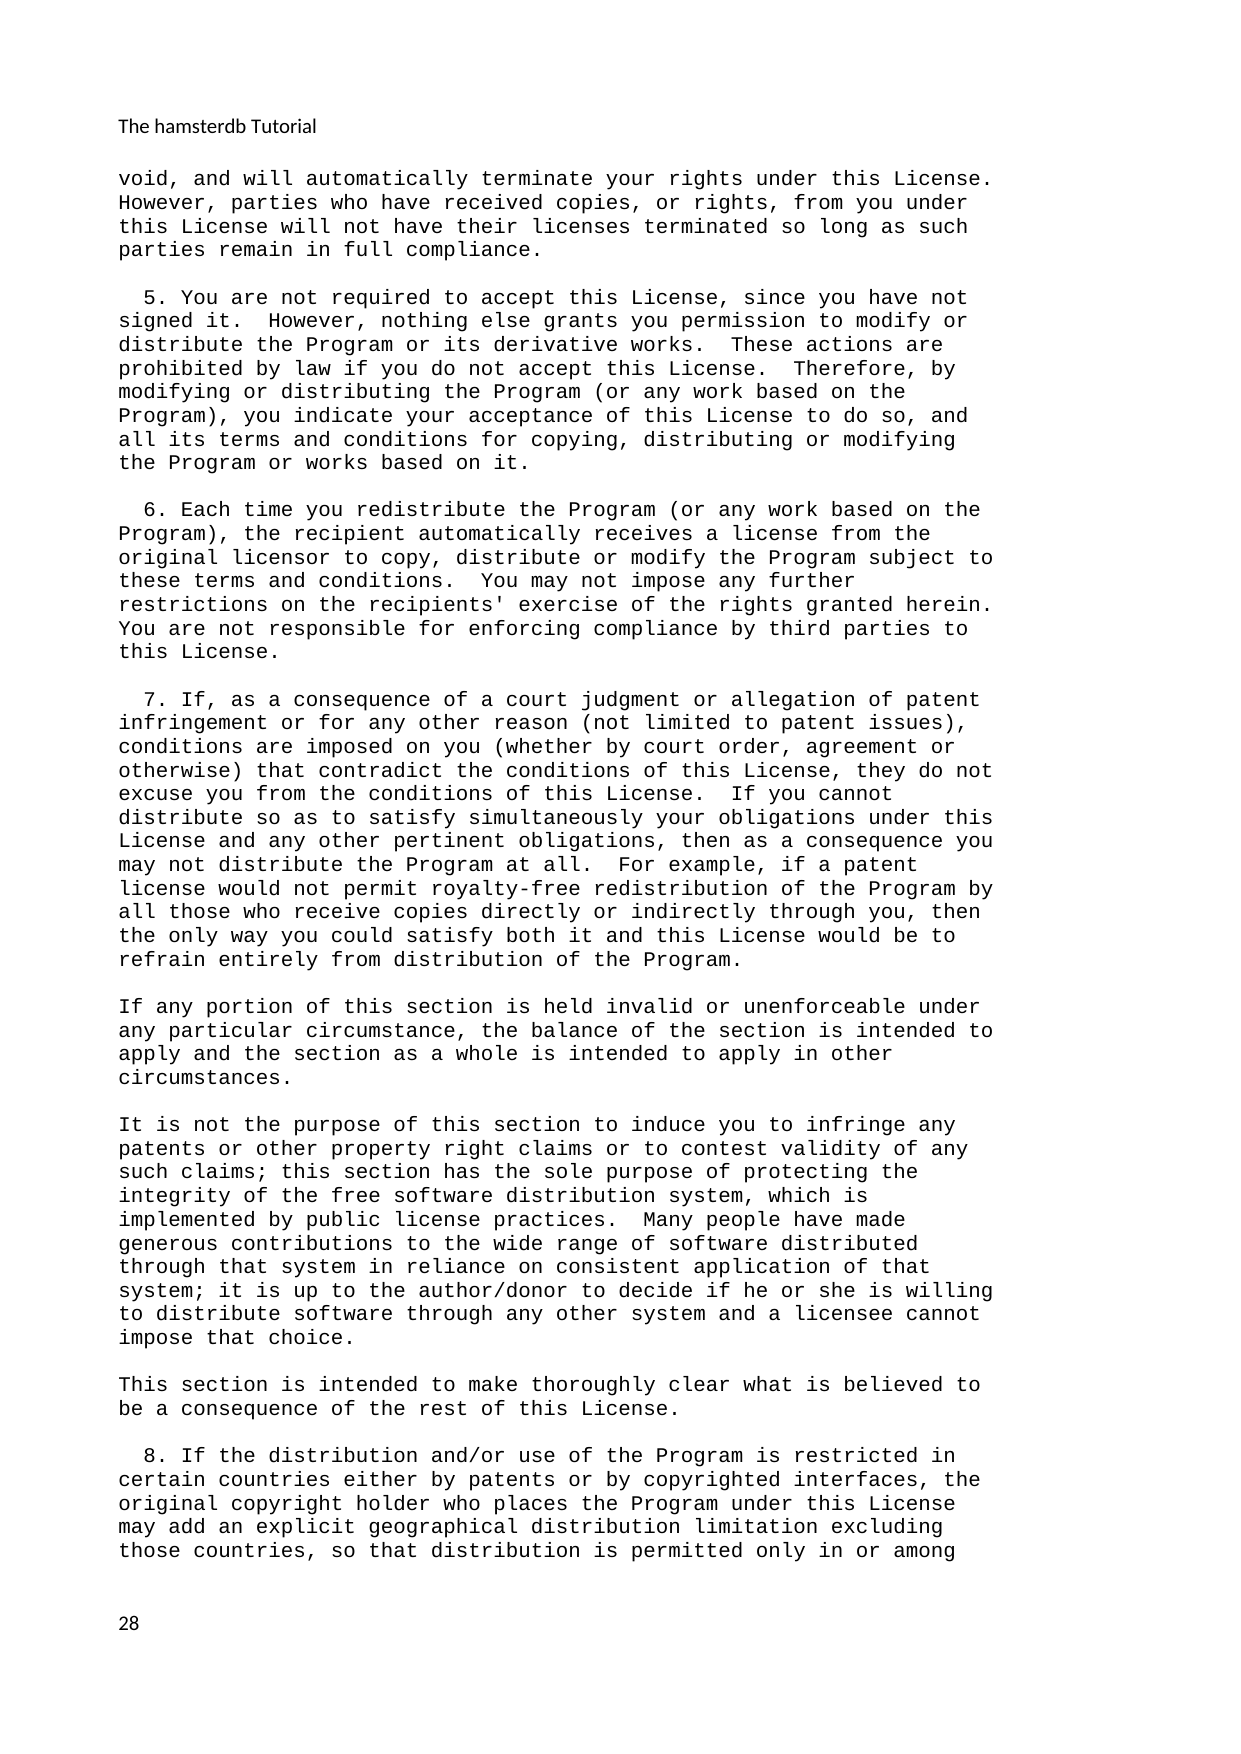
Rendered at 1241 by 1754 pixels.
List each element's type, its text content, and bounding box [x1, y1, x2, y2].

text the only way you could satisfy both it and this License would be to [118, 925, 1122, 949]
text apply and the section as a whole is intended to apply in other [118, 1043, 1122, 1067]
text these terms and conditions. You may not impose any further [118, 570, 1122, 594]
text implemented by public license practices. Many people have made [118, 1209, 1122, 1232]
text 8. If the distribution and/or use of the Program is restricted in [118, 1445, 1122, 1469]
text patents or other property right claims or to contest validity of any [118, 1138, 1122, 1162]
text 5. You are not required to accept this License, since you have not [118, 287, 1122, 310]
text original copyright holder who places the Program under this License [118, 1493, 1122, 1516]
text modifying or distributing the Program (or any work based on the [118, 381, 1122, 405]
text be a consequence of the rest of this License. [118, 1398, 1122, 1422]
text It is not the purpose of this section to induce you to infringe any [118, 1114, 1122, 1138]
text may not distribute the Program at all. For example, if a patent [118, 854, 1122, 878]
text such claims; this section has the sole purpose of protecting the [118, 1162, 1122, 1185]
text infringement or for any other reason (not limited to patent issues), [118, 712, 1122, 736]
text If any portion of this section is held invalid or unenforceable under [118, 996, 1122, 1020]
text 6. Each time you redistribute the Program (or any work based on the [118, 499, 1122, 523]
text integrity of the free software distribution system, which is [118, 1185, 1122, 1209]
text distribute the Program or its derivative works. These actions are [118, 334, 1122, 358]
text restrictions on the recipients' exercise of the rights granted herein. [118, 594, 1122, 618]
text through that system in reliance on consistent application of that [118, 1256, 1122, 1280]
text Program), the recipient automatically receives a license from the [118, 523, 1122, 547]
text 7. If, as a consequence of a court judgment or allegation of patent [118, 689, 1122, 712]
text license would not permit royalty-free redistribution of the Program by [118, 878, 1122, 901]
text You are not responsible for enforcing compliance by third parties to [118, 618, 1122, 641]
text the Program or works based on it. [118, 452, 1122, 476]
text this License. [118, 641, 1122, 665]
text to distribute software through any other system and a licensee cannot [118, 1303, 1122, 1327]
text Program), you indicate your acceptance of this License to do so, and [118, 405, 1122, 428]
text distribute so as to satisfy simultaneously your obligations under this [118, 807, 1122, 831]
text may add an explicit geographical distribution limitation excluding [118, 1516, 1122, 1540]
text void, and will automatically terminate your rights under this License. [118, 168, 1122, 192]
text all its terms and conditions for copying, distributing or modifying [118, 428, 1122, 452]
text parties remain in full compliance. [118, 239, 1122, 263]
text any particular circumstance, the balance of the section is intended to [118, 1020, 1122, 1043]
text generous contributions to the wide range of software distributed [118, 1232, 1122, 1256]
text signed it. However, nothing else grants you permission to modify or [118, 310, 1122, 334]
text original licensor to copy, distribute or modify the Program subject to [118, 547, 1122, 570]
text This section is intended to make thoroughly clear what is believed to [118, 1374, 1122, 1398]
text conditions are imposed on you (whether by court order, agreement or [118, 736, 1122, 759]
text this License will not have their licenses terminated so long as such [118, 216, 1122, 239]
text excuse you from the conditions of this License. If you cannot [118, 783, 1122, 807]
text However, parties who have received copies, or rights, from you under [118, 192, 1122, 216]
text certain countries either by patents or by copyrighted interfaces, the [118, 1469, 1122, 1493]
text impose that choice. [118, 1327, 1122, 1351]
text those countries, so that distribution is permitted only in or among [118, 1540, 1122, 1563]
text circumstances. [118, 1067, 1122, 1091]
text License and any other pertinent obligations, then as a consequence you [118, 831, 1122, 854]
text otherwise) that contradict the conditions of this License, they do not [118, 759, 1122, 783]
text system; it is up to the author/donor to decide if he or she is willing [118, 1280, 1122, 1303]
text all those who receive copies directly or indirectly through you, then [118, 901, 1122, 925]
text refrain entirely from distribution of the Program. [118, 949, 1122, 972]
text prohibited by law if you do not accept this License. Therefore, by [118, 358, 1122, 381]
